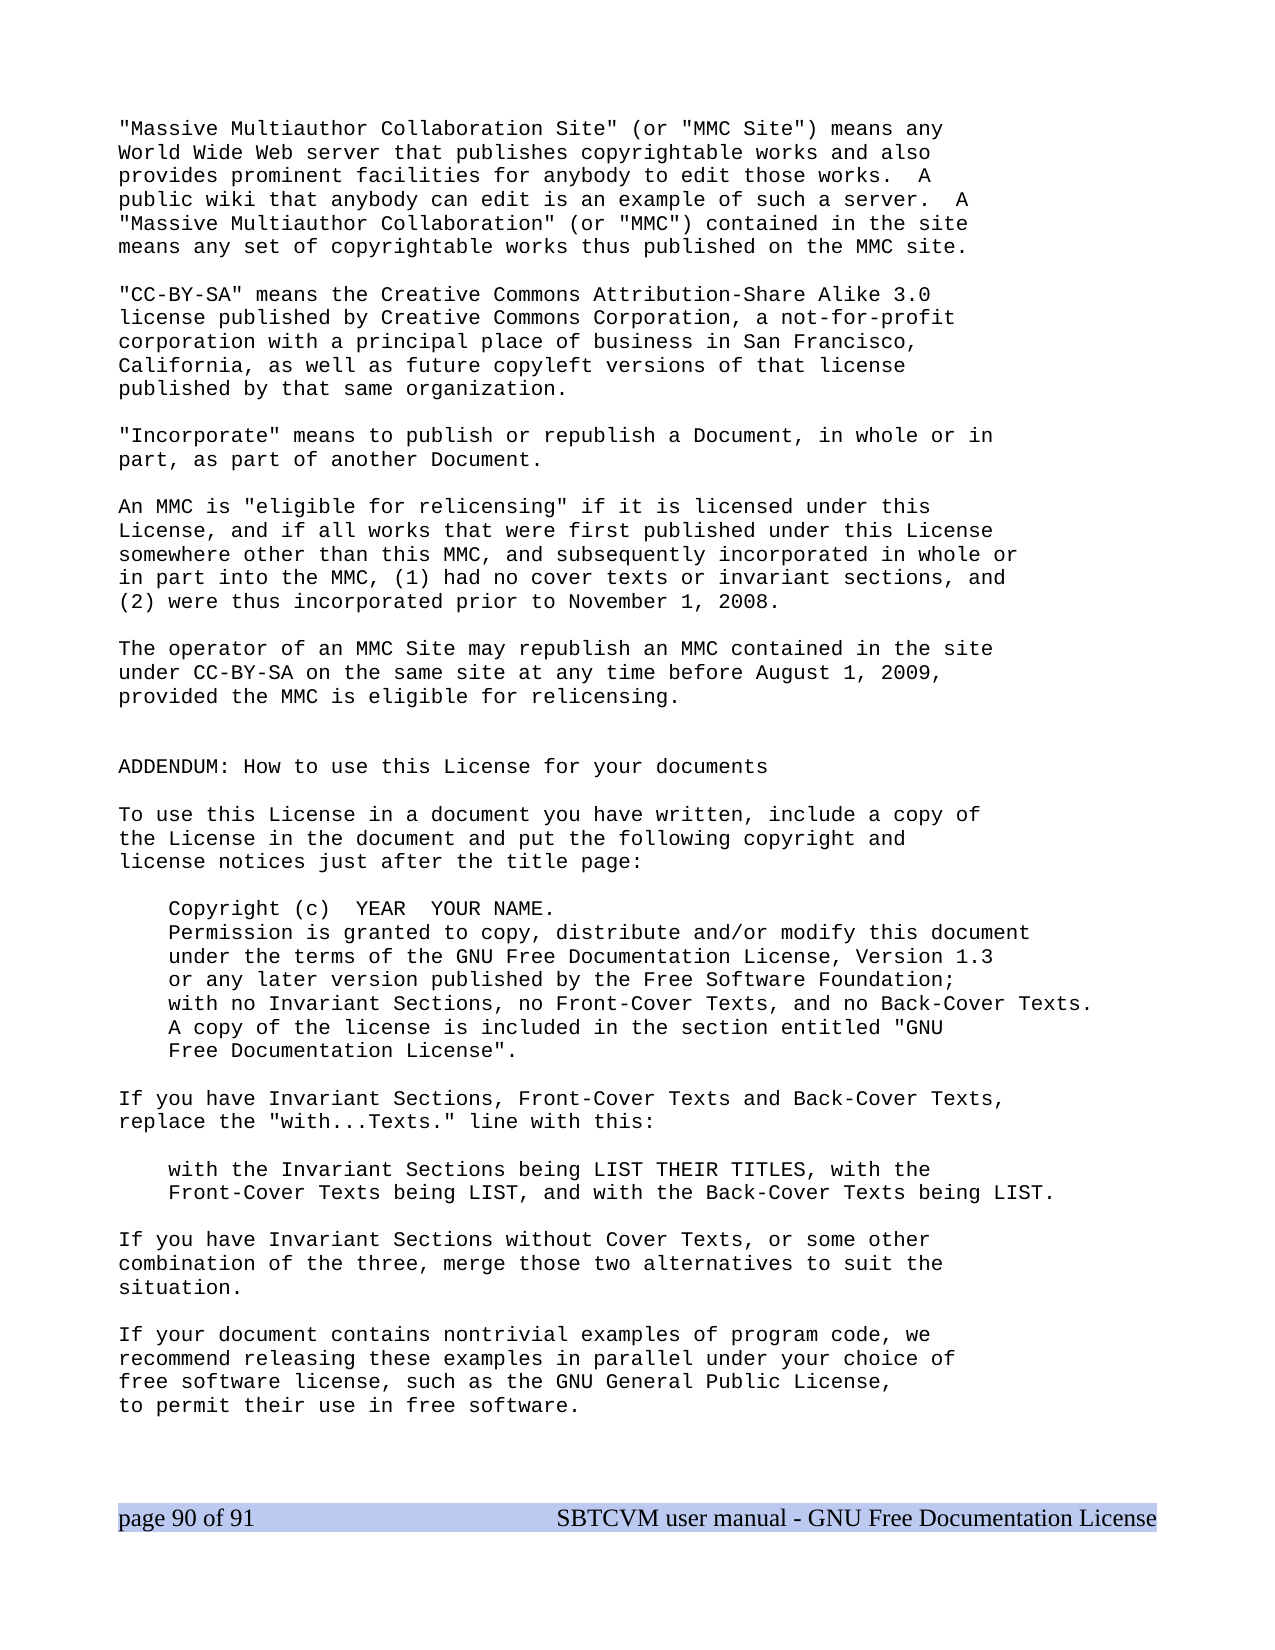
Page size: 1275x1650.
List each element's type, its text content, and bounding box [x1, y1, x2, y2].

text An MMC is "eligible for relicensing" if it is licensed under this [118, 496, 1157, 520]
text situation. [118, 1277, 1157, 1300]
text "Massive Multiauthor Collaboration" (or "MMC") contained in the site [118, 213, 1157, 236]
text The operator of an MMC Site may republish an MMC contained in the site [118, 638, 1157, 662]
text Permission is granted to copy, distribute and/or modify this document [118, 922, 1157, 946]
text If you have Invariant Sections without Cover Texts, or some other [118, 1229, 1157, 1253]
text license notices just after the title page: [118, 851, 1157, 875]
text with no Invariant Sections, no Front-Cover Texts, and no Back-Cover Texts. [118, 993, 1157, 1017]
text "Incorporate" means to publish or republish a Document, in whole or in [118, 426, 1157, 449]
text free software license, such as the GNU General Public License, [118, 1371, 1157, 1395]
text replace the "with...Texts." line with this: [118, 1111, 1157, 1135]
text To use this License in a document you have written, include a copy of [118, 804, 1157, 827]
text Front-Cover Texts being LIST, and with the Back-Cover Texts being LIST. [118, 1182, 1157, 1206]
text License, and if all works that were first published under this License [118, 520, 1157, 544]
text combination of the three, merge those two alternatives to suit the [118, 1253, 1157, 1277]
text in part into the MMC, (1) had no cover texts or invariant sections, and [118, 567, 1157, 591]
text to permit their use in free software. [118, 1395, 1157, 1419]
text "Massive Multiauthor Collaboration Site" (or "MMC Site") means any [118, 118, 1157, 142]
text published by that same organization. [118, 378, 1157, 402]
text Copyright (c) YEAR YOUR NAME. [118, 898, 1157, 922]
text provided the MMC is eligible for relicensing. [118, 686, 1157, 709]
text World Wide Web server that publishes copyrightable works and also [118, 142, 1157, 165]
text California, as well as future copyleft versions of that license [118, 354, 1157, 378]
text (2) were thus incorporated prior to November 1, 2008. [118, 591, 1157, 615]
text If your document contains nontrivial examples of program code, we [118, 1324, 1157, 1348]
text or any later version published by the Free Software Foundation; [118, 969, 1157, 993]
text means any set of copyrightable works thus published on the MMC site. [118, 236, 1157, 260]
text under CC-BY-SA on the same site at any time before August 1, 2009, [118, 662, 1157, 686]
text public wiki that anybody can edit is an example of such a server. A [118, 189, 1157, 213]
text the License in the document and put the following copyright and [118, 827, 1157, 851]
text somewhere other than this MMC, and subsequently incorporated in whole or [118, 544, 1157, 567]
text provides prominent facilities for anybody to edit those works. A [118, 165, 1157, 189]
text A copy of the license is included in the section entitled "GNU [118, 1017, 1157, 1040]
text recommend releasing these examples in parallel under your choice of [118, 1348, 1157, 1371]
text "CC-BY-SA" means the Creative Commons Attribution-Share Alike 3.0 [118, 284, 1157, 307]
text If you have Invariant Sections, Front-Cover Texts and Back-Cover Texts, [118, 1088, 1157, 1111]
text corporation with a principal place of business in San Francisco, [118, 331, 1157, 354]
text with the Invariant Sections being LIST THEIR TITLES, with the [118, 1158, 1157, 1182]
text license published by Creative Commons Corporation, a not-for-profit [118, 307, 1157, 331]
text ADDENDUM: How to use this License for your documents [118, 757, 1157, 780]
text part, as part of another Document. [118, 449, 1157, 473]
text under the terms of the GNU Free Documentation License, Version 1.3 [118, 946, 1157, 969]
text Free Documentation License". [118, 1040, 1157, 1064]
